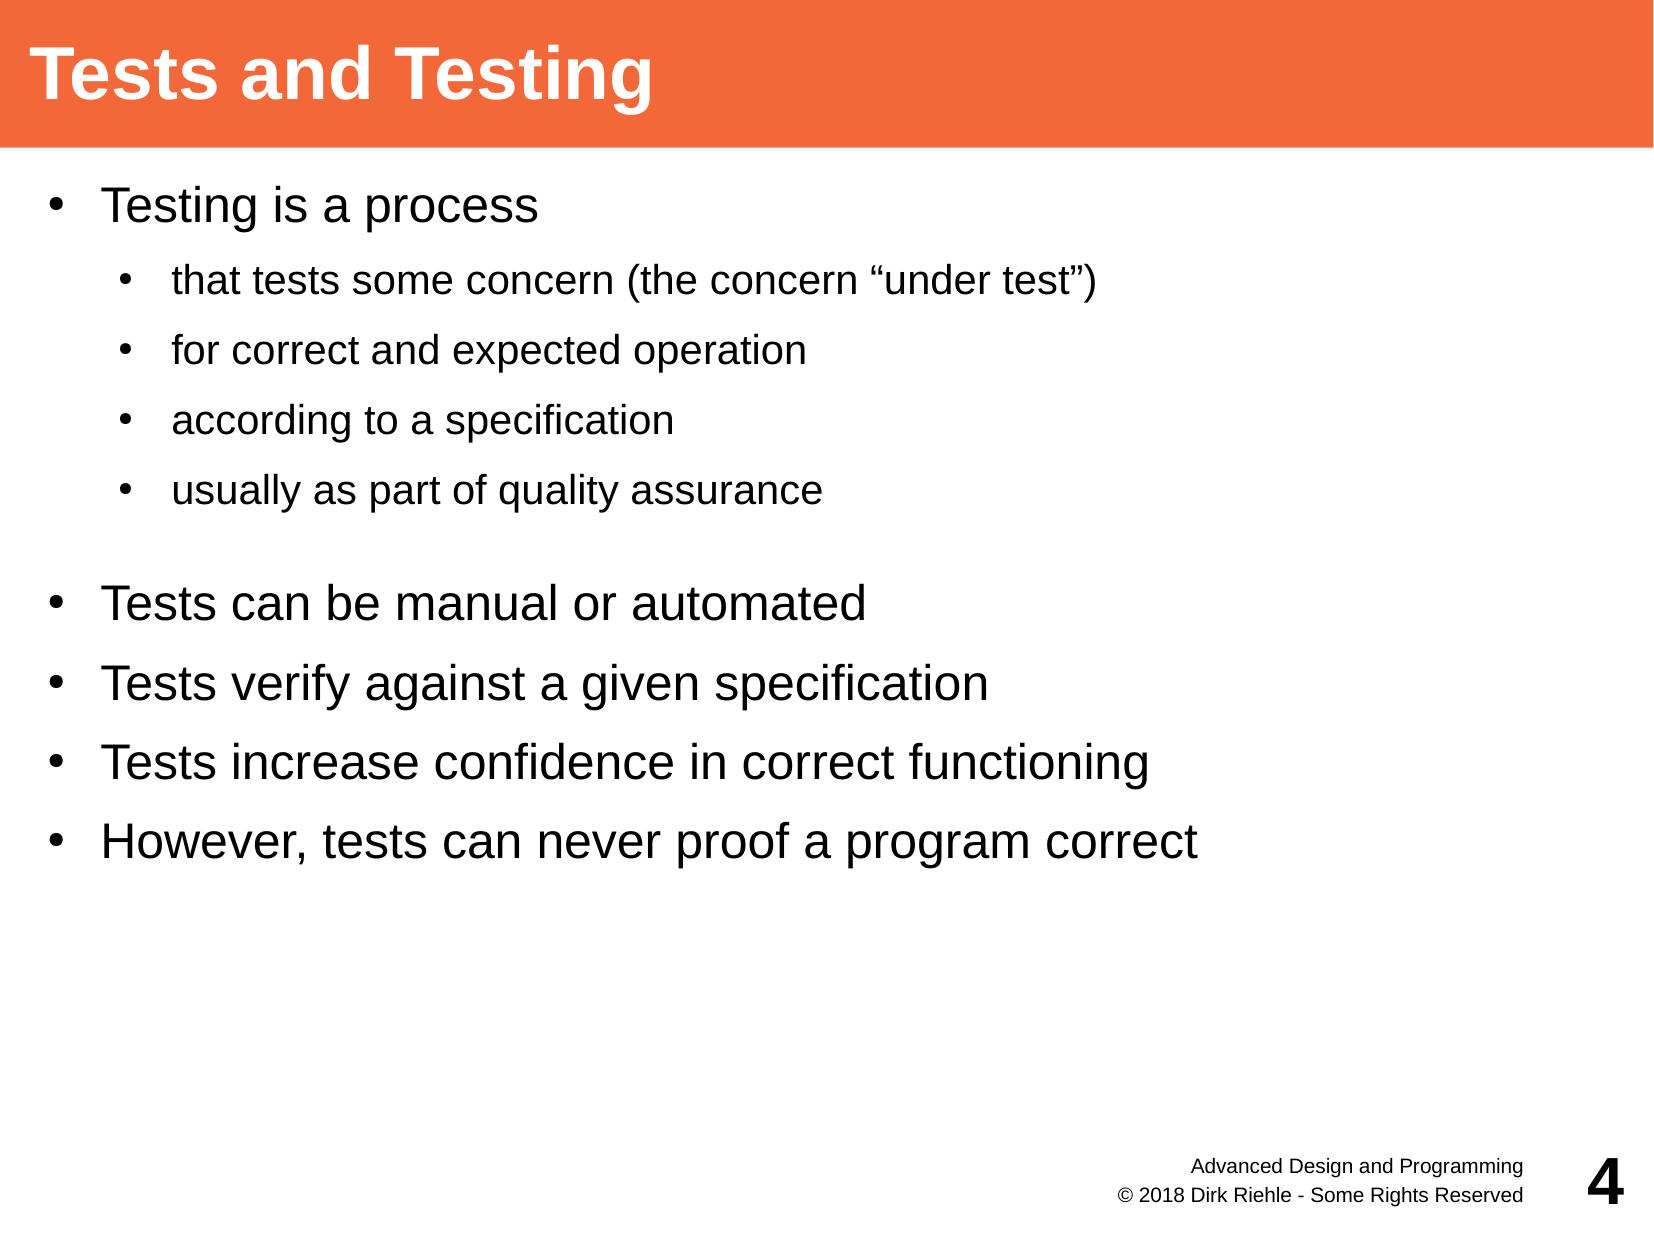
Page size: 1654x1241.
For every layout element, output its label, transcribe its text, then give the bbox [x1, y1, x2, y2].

title Tests and Testing [0, 0, 1654, 148]
list Testing is a process that tests some concern (the concern “under test”) for correct and expected operation according to a specification usually as part of quality assurance Tests can be manual or automated Tests verify against a given specification Tests increase confidence in correct functioning However, tests can never proof a program correct [29, 177, 1625, 1063]
